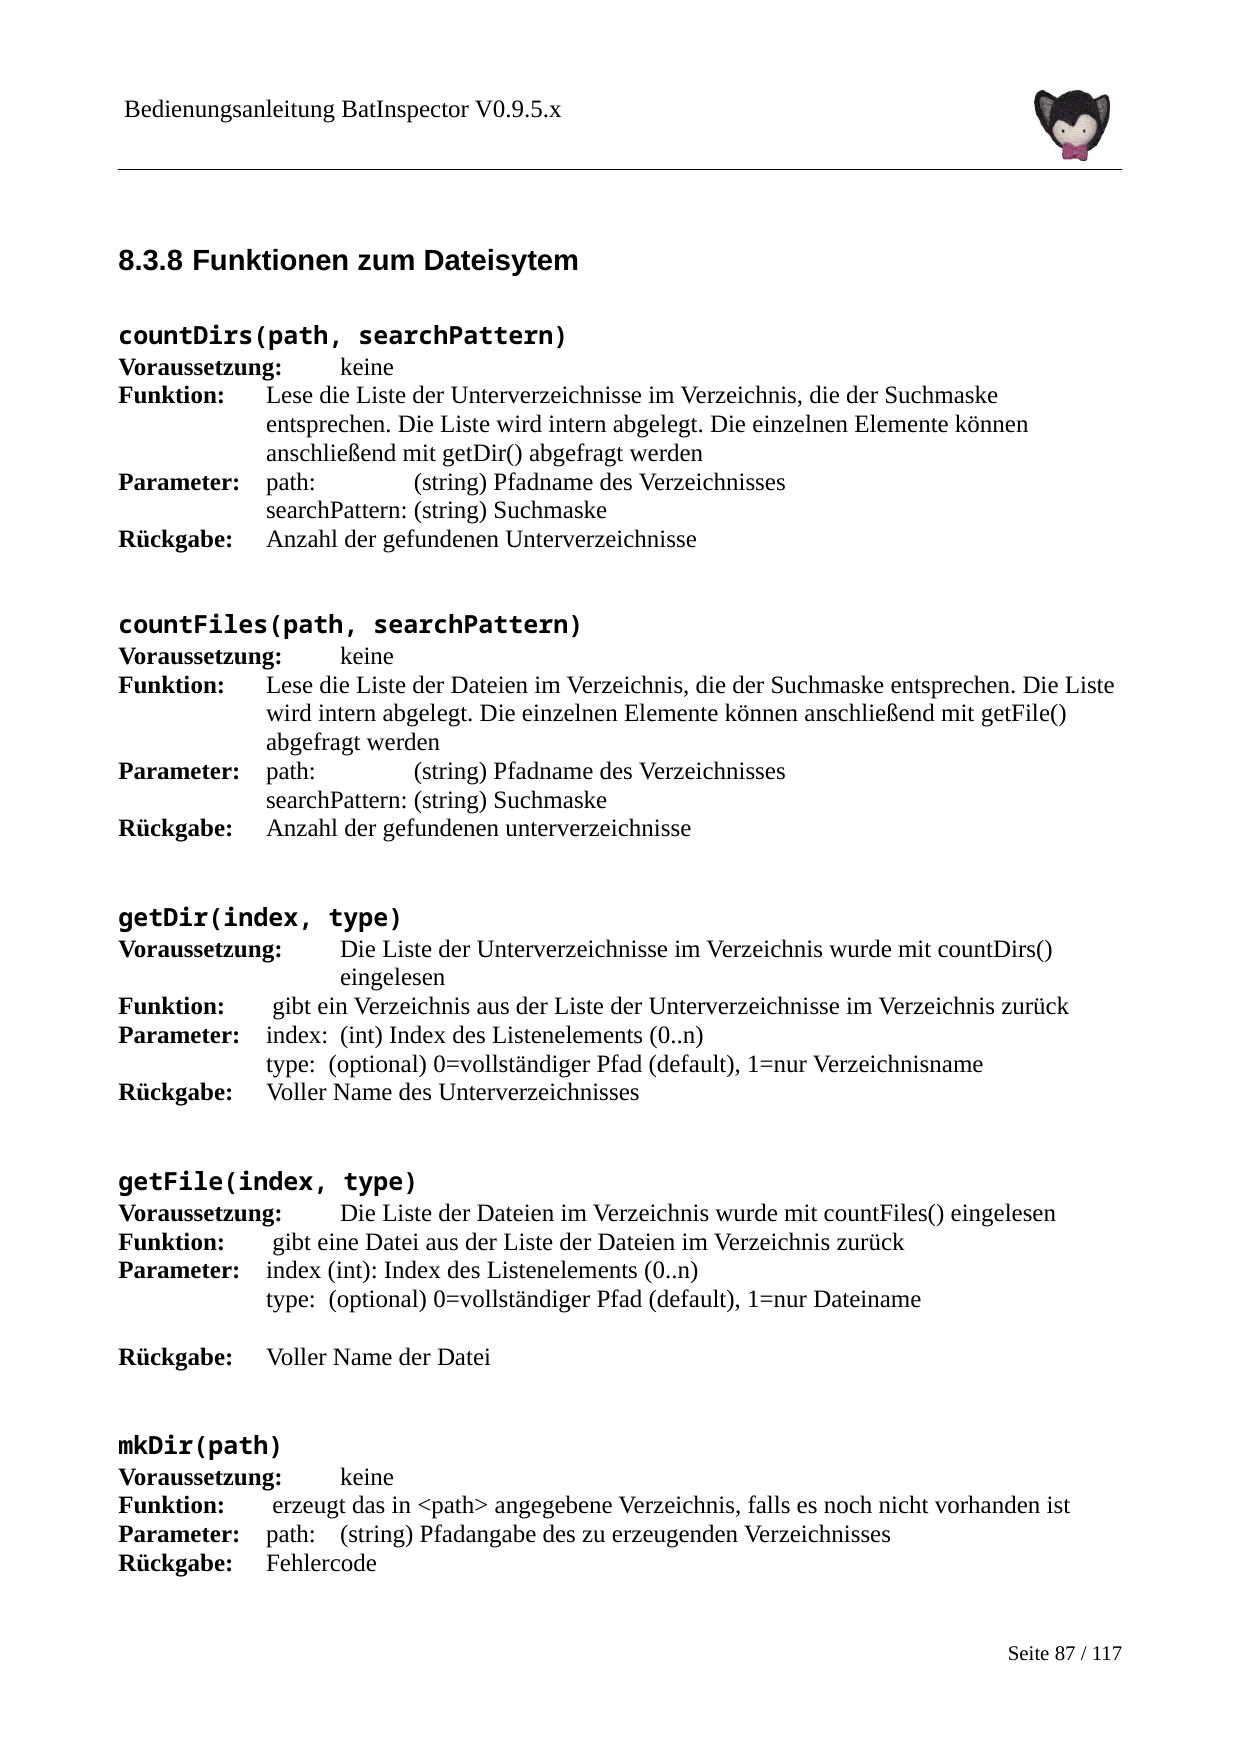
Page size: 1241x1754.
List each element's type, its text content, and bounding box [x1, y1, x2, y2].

text Rückgabe: Voller Name der Datei [118, 1342, 1122, 1370]
text Voraussetzung: keine [118, 1462, 1122, 1491]
picture [1030, 80, 1119, 169]
text Voraussetzung: keine [118, 352, 1122, 380]
text Rückgabe: Voller Name des Unterverzeichnisses [118, 1077, 1122, 1106]
text type: (optional) 0=vollständiger Pfad (default), 1=nur Verzeichnisname [118, 1049, 1122, 1077]
text Voraussetzung: Die Liste der Dateien im Verzeichnis wurde mit countFiles() eingelesen [118, 1198, 1122, 1227]
text Parameter: index (int): Index des Listenelements (0..n) [118, 1255, 1122, 1284]
text Parameter: path: (string) Pfadname des Verzeichnisses searchPattern: (string) Suchmaske [118, 467, 1122, 524]
text Voraussetzung: keine [118, 641, 1122, 670]
text Funktion: erzeugt das in <path> angegebene Verzeichnis, falls es noch nicht vorhanden ist [118, 1491, 1122, 1519]
text getFile(index, type) [118, 1164, 1122, 1198]
text Parameter: index: (int) Index des Listenelements (0..n) [118, 1020, 1122, 1049]
text Voraussetzung: Die Liste der Unterverzeichnisse im Verzeichnis wurde mit countDirs() eingelesen [118, 934, 1122, 991]
text Rückgabe: Anzahl der gefundenen unterverzeichnisse [118, 813, 1122, 842]
text Funktion: gibt ein Verzeichnis aus der Liste der Unterverzeichnisse im Verzeichnis zurück [118, 991, 1122, 1020]
text Parameter: path: (string) Pfadname des Verzeichnisses searchPattern: (string) Suchmaske [118, 756, 1122, 813]
text countDirs(path, searchPattern) [118, 318, 1122, 352]
text Rückgabe: Anzahl der gefundenen Unterverzeichnisse [118, 524, 1122, 553]
text getDir(index, type) [118, 900, 1122, 934]
text Funktion: gibt eine Datei aus der Liste der Dateien im Verzeichnis zurück [118, 1227, 1122, 1255]
text Rückgabe: Fehlercode [118, 1548, 1122, 1577]
text Funktion: Lese die Liste der Unterverzeichnisse im Verzeichnis, die der Suchmaske entsprechen. Die Liste wird intern abgelegt. Die einzelnen Elemente können anschließend mit getDir() abgefragt werden [118, 380, 1122, 467]
text Funktion: Lese die Liste der Dateien im Verzeichnis, die der Suchmaske entsprechen. Die Liste wird intern abgelegt. Die einzelnen Elemente können anschließend mit getFile() abgefragt werden [118, 670, 1122, 756]
text countFiles(path, searchPattern) [118, 607, 1122, 641]
text mkDir(path) [118, 1428, 1122, 1462]
text Parameter: path: (string) Pfadangabe des zu erzeugenden Verzeichnisses [118, 1519, 1122, 1548]
text type: (optional) 0=vollständiger Pfad (default), 1=nur Dateiname [118, 1284, 1122, 1342]
subtitle Funktionen zum Dateisytem [118, 243, 1122, 276]
